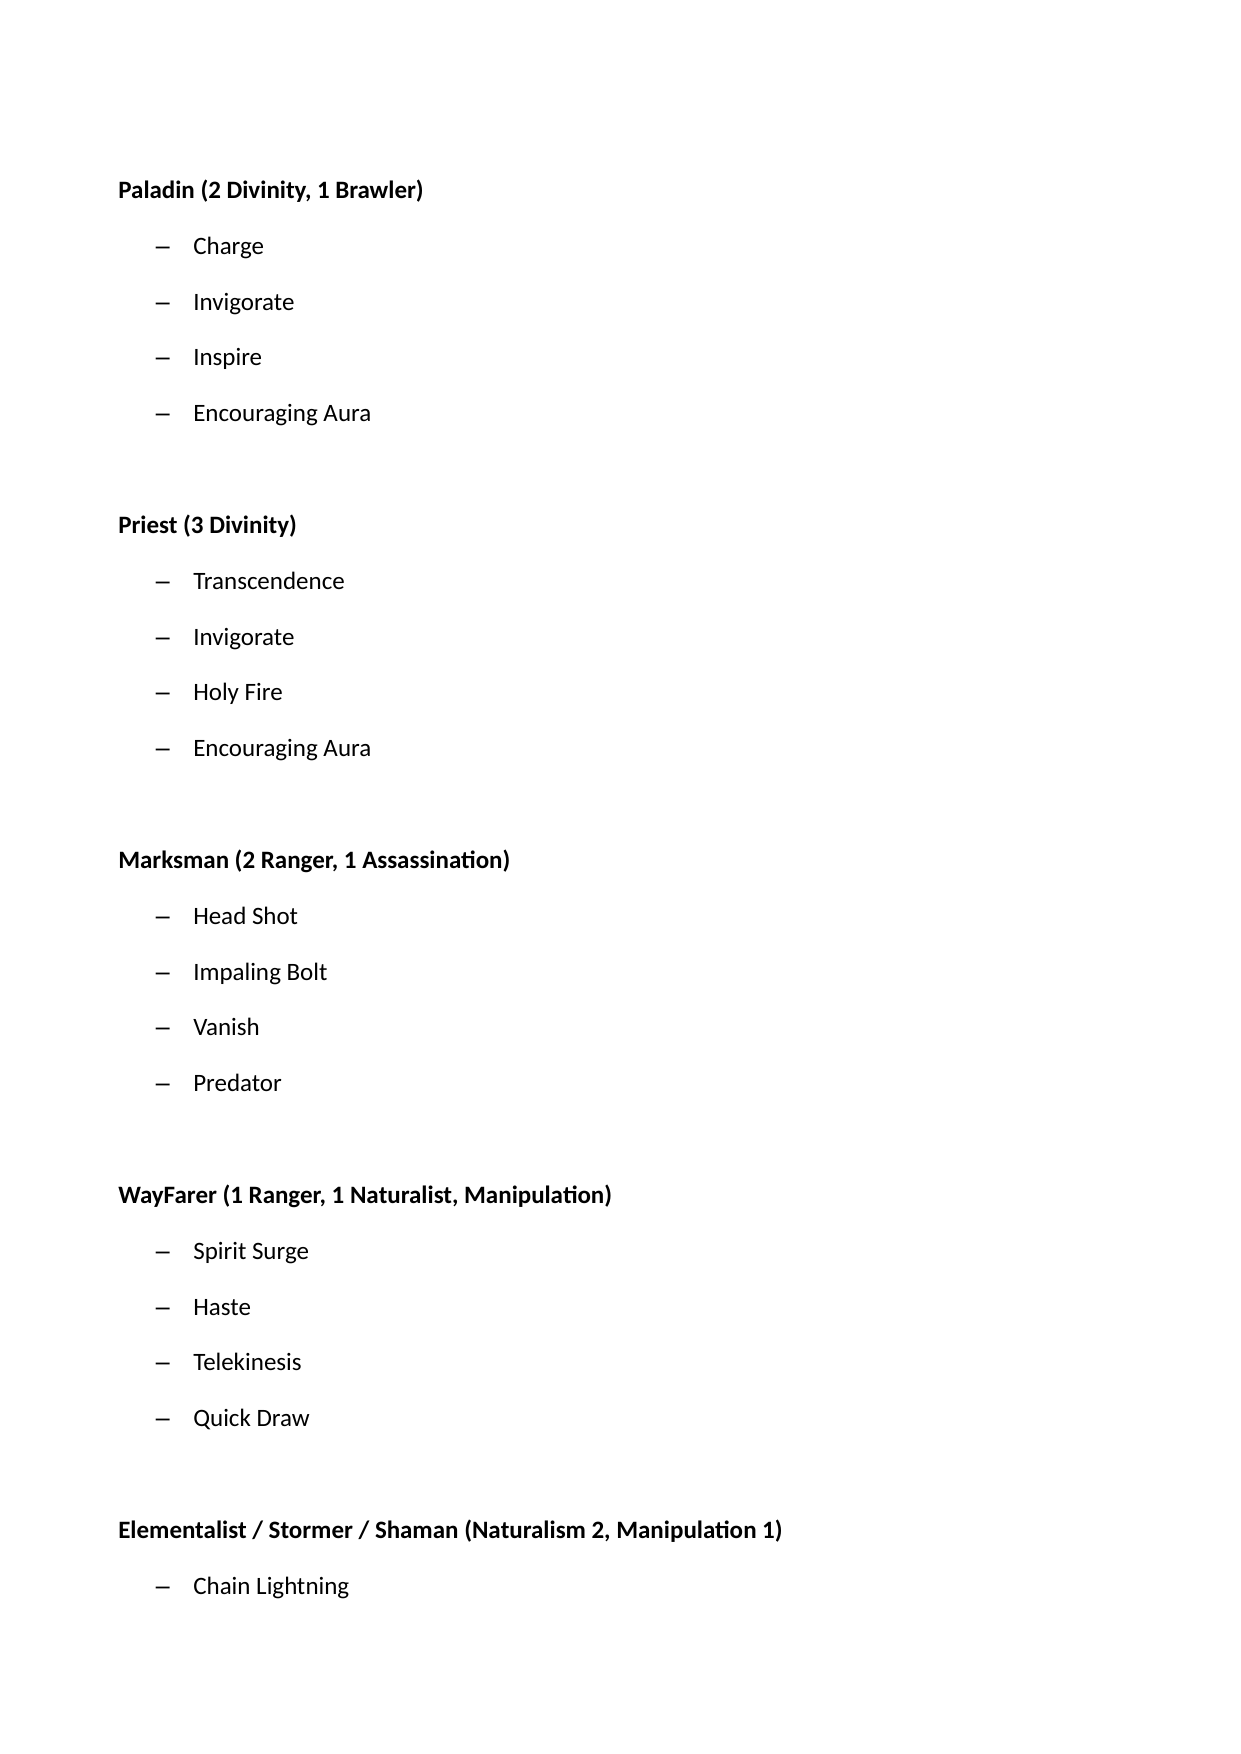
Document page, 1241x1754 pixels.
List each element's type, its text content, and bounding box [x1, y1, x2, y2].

list Invigorate [156, 286, 1122, 316]
list Encouraging Aura [156, 732, 1122, 763]
text Priest (3 Divinity) [118, 509, 1122, 539]
text WayFarer (1 Ranger, 1 Naturalist, Manipulation) [118, 1179, 1122, 1209]
list Vanish [156, 1011, 1122, 1042]
list Haste [156, 1291, 1122, 1321]
list Inspire [156, 341, 1122, 372]
list Head Shot [156, 900, 1122, 930]
list Transcendence [156, 565, 1122, 595]
list Chain Lightning [156, 1570, 1122, 1600]
list Telekinesis [156, 1346, 1122, 1377]
list Impaling Bolt [156, 956, 1122, 986]
list Encouraging Aura [156, 397, 1122, 428]
list Quick Draw [156, 1402, 1122, 1433]
list Invigorate [156, 621, 1122, 651]
list Spirit Surge [156, 1235, 1122, 1265]
list Holy Fire [156, 676, 1122, 707]
list Charge [156, 230, 1122, 260]
text Marksman (2 Ranger, 1 Assassination) [118, 844, 1122, 874]
list Predator [156, 1067, 1122, 1098]
text Elementalist / Stormer / Shaman (Naturalism 2, Manipulation 1) [118, 1514, 1122, 1544]
text Paladin (2 Divinity, 1 Brawler) [118, 174, 1122, 204]
